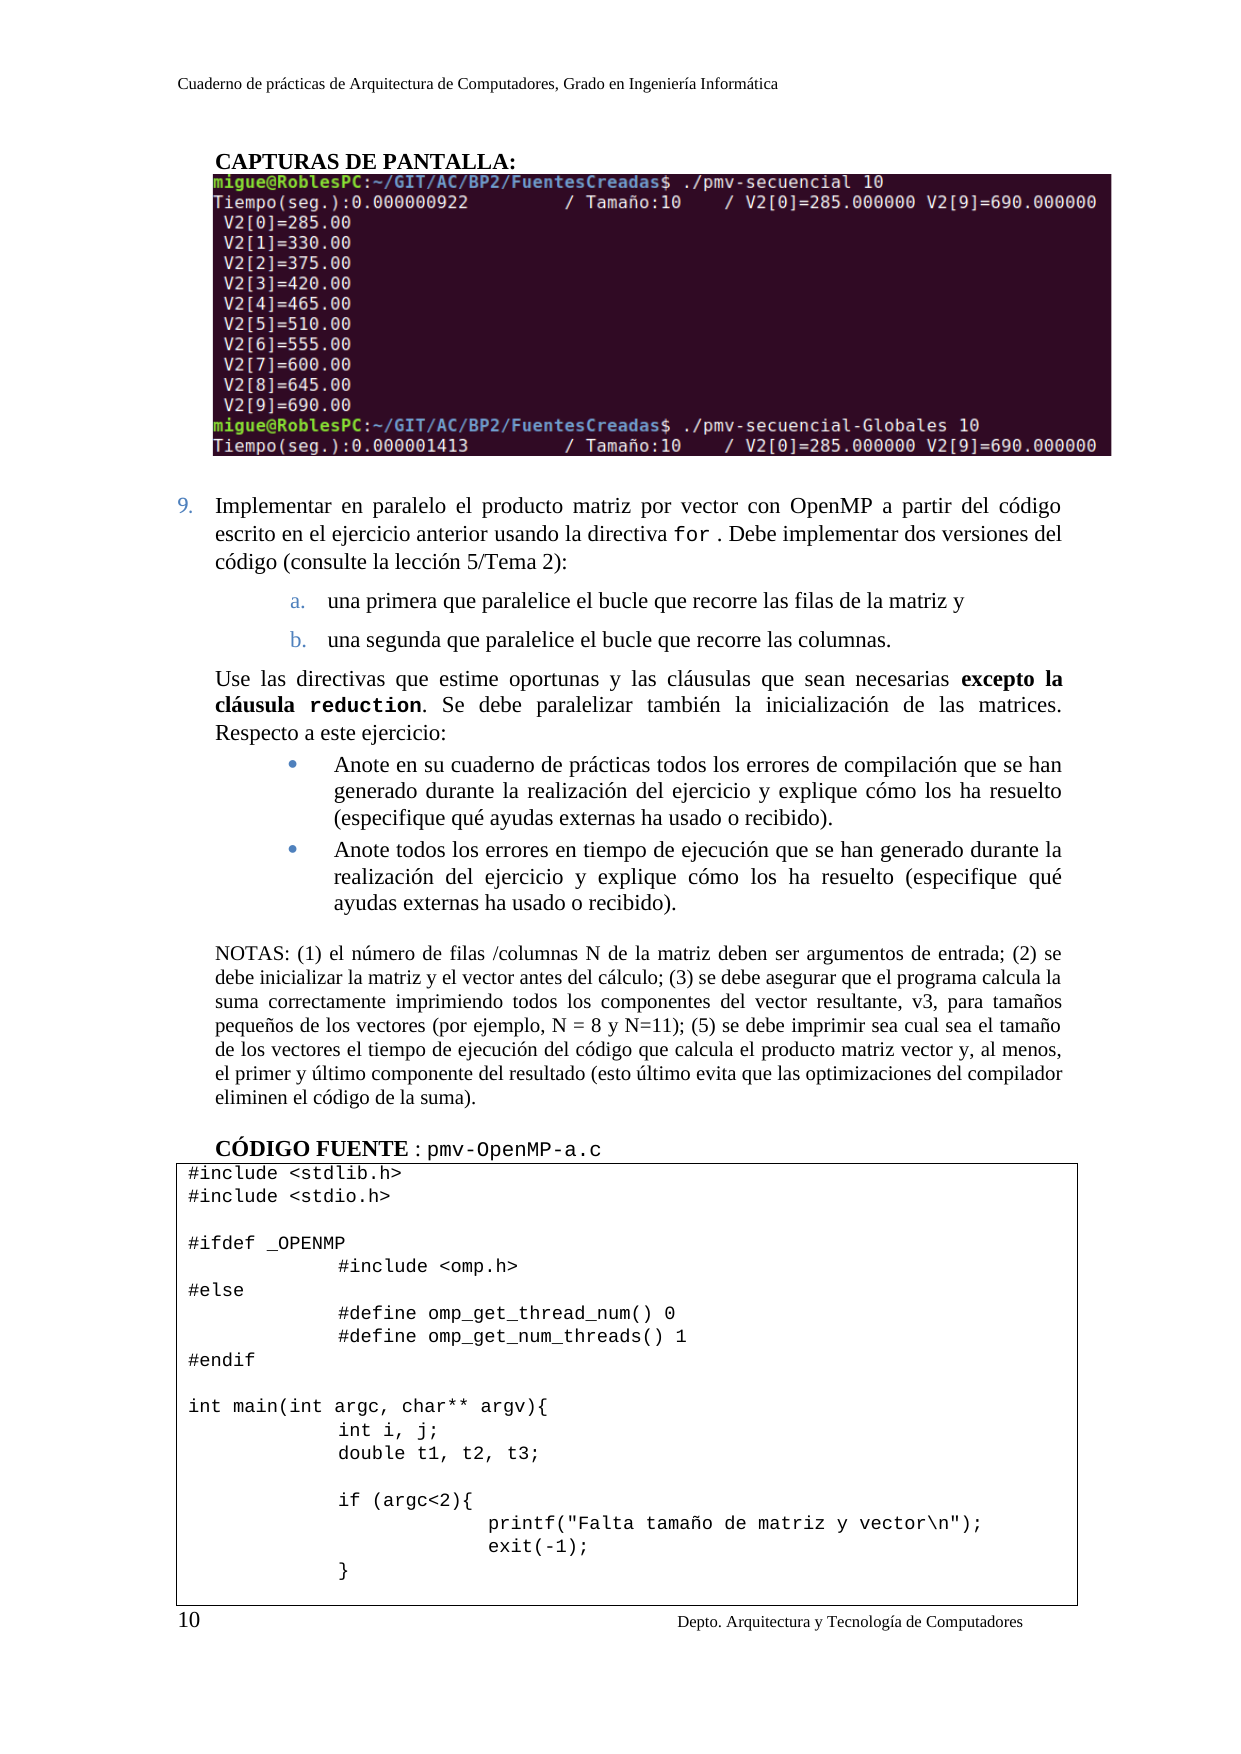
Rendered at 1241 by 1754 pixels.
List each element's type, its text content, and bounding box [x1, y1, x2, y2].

text CÓDIGO FUENTE : pmv-OpenMP-a.c [215, 1135, 1063, 1163]
list NOTAS: (1) el número de filas /columnas N de la matriz deben ser argumentos de entrada; (2) se debe inicializar la matriz y el vector antes del cálculo; (3) se debe asegurar que el programa calcula la suma correctamente imprimiendo todos los componentes del vector resultante, v3, para tamaños pequeños de los vectores (por ejemplo, N = 8 y N=11); (5) se debe imprimir sea cual sea el tamaño de los vectores el tiempo de ejecución del código que calcula el producto matriz vector y, al menos, el primer y último componente del resultado (esto último evita que las optimizaciones del compilador eliminen el código de la suma). [215, 941, 1063, 1109]
list Anote en su cuaderno de prácticas todos los errores de compilación que se han generado durante la realización del ejercicio y explique cómo los ha resuelto (especifique qué ayudas externas ha usado o recibido). [288, 751, 1063, 830]
table_header #include <stdlib.h> #include <stdio.h> #ifdef _OPENMP #include <omp.h> #else #define omp_get_thread_num() 0 #define omp_get_num_threads() 1 #endif int main(int argc, char** argv){ int i, j; double t1, t2, t3; if (argc<2){ printf("Falta tamaño de matriz y vector\n"); exit(-1); } [177, 1164, 1077, 1605]
list una segunda que paralelice el bucle que recorre las columnas. [290, 626, 1063, 652]
text CAPTURAS DE PANTALLA: [215, 148, 1063, 174]
list Use las directivas que estime oportunas y las cláusulas que sean necesarias excepto la cláusula reduction. Se debe paralelizar también la inicialización de las matrices. Respecto a este ejercicio: [215, 664, 1063, 745]
list una primera que paralelice el bucle que recorre las filas de la matriz y [290, 587, 1063, 613]
list Anote todos los errores en tiempo de ejecución que se han generado durante la realización del ejercicio y explique cómo los ha resuelto (especifique qué ayudas externas ha usado o recibido). [288, 836, 1063, 916]
list Implementar en paralelo el producto matriz por vector con OpenMP a partir del código escrito en el ejercicio anterior usando la directiva for . Debe implementar dos versiones del código (consulte la lección 5/Tema 2): [177, 492, 1063, 574]
picture [212, 174, 1112, 456]
